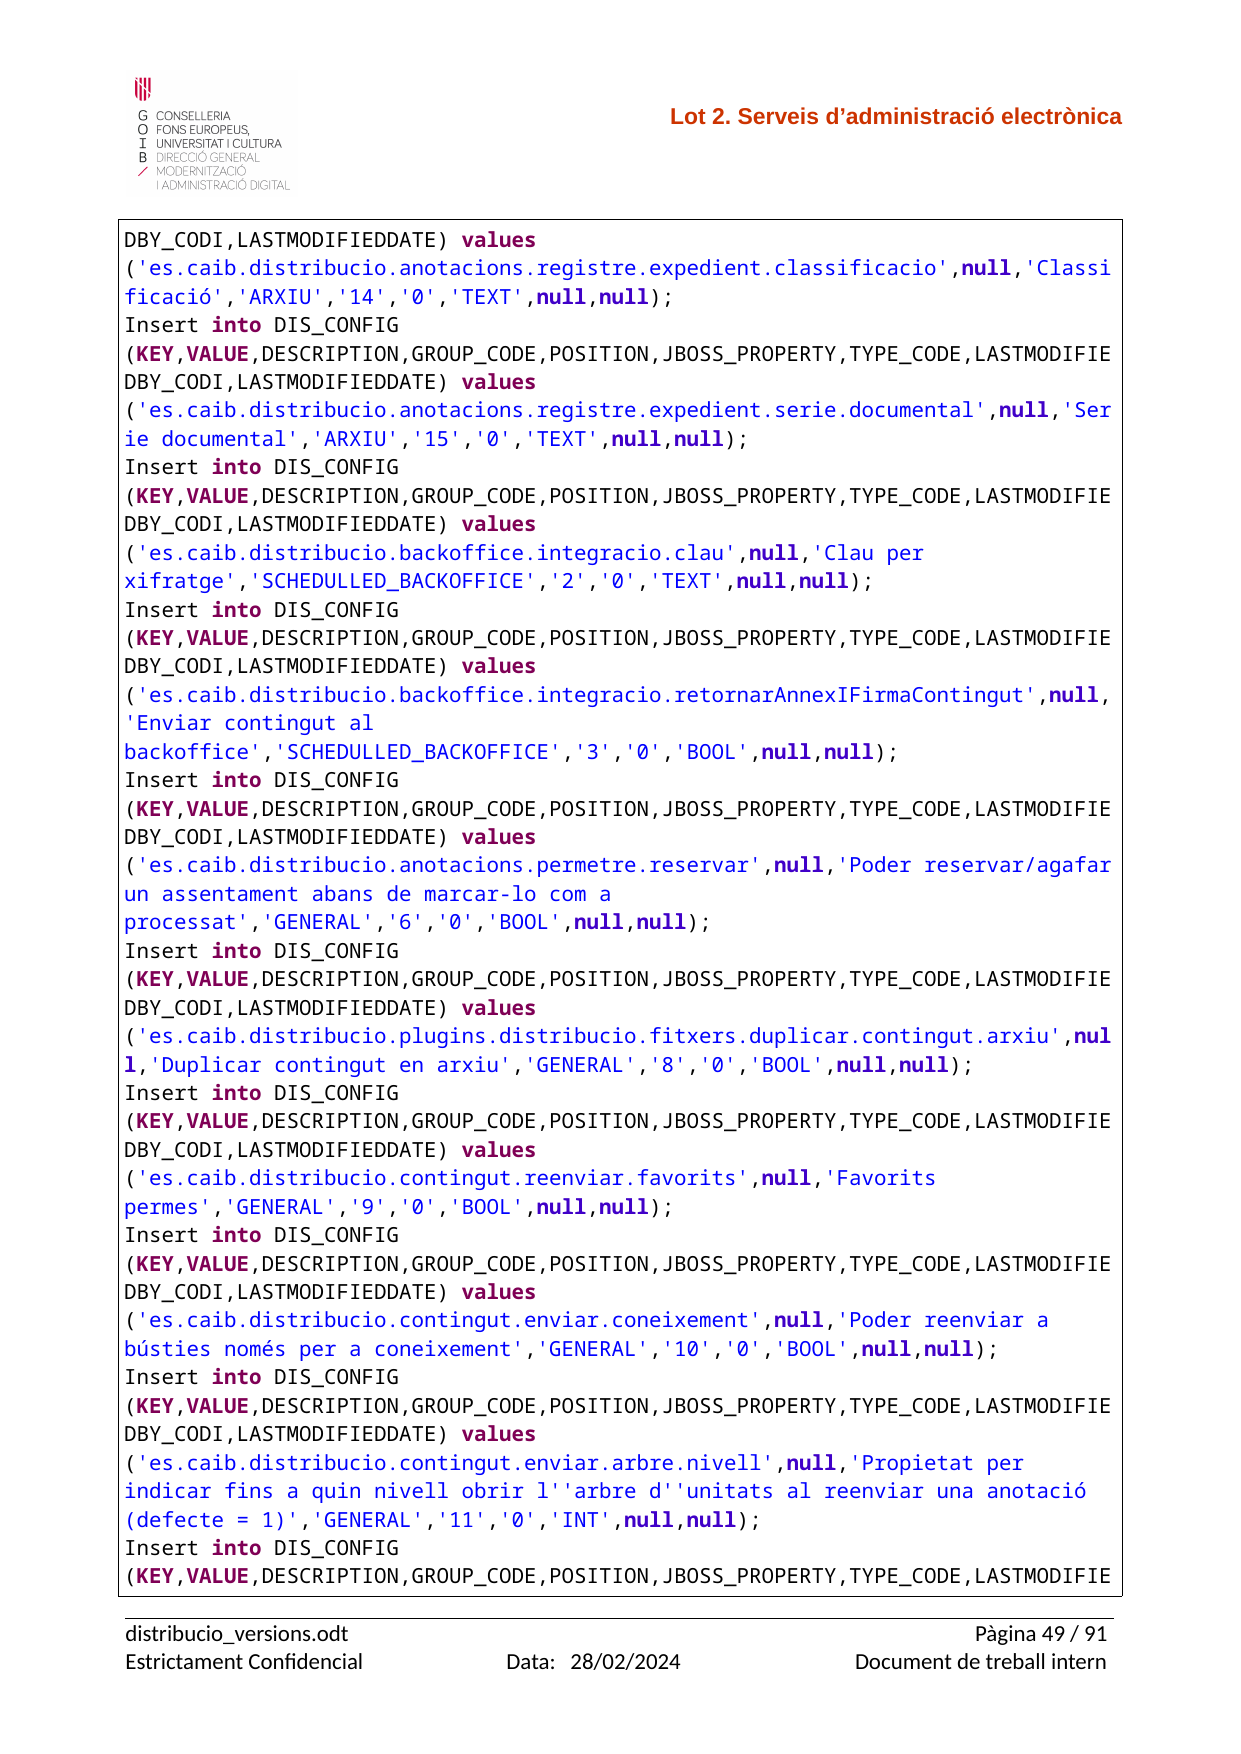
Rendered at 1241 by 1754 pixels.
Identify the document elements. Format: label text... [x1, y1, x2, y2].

picture [126, 70, 299, 197]
table_header DBY_CODI,LASTMODIFIEDDATE) values ('es.caib.distribucio.anotacions.registre.expedient.classificacio',null,'Classificació','ARXIU','14','0','TEXT',null,null); Insert into DIS_CONFIG (KEY,VALUE,DESCRIPTION,GROUP_CODE,POSITION,JBOSS_PROPERTY,TYPE_CODE,LASTMODIFIEDBY_CODI,LASTMODIFIEDDATE) values ('es.caib.distribucio.anotacions.registre.expedient.serie.documental',null,'Serie documental','ARXIU','15','0','TEXT',null,null); Insert into DIS_CONFIG (KEY,VALUE,DESCRIPTION,GROUP_CODE,POSITION,JBOSS_PROPERTY,TYPE_CODE,LASTMODIFIEDBY_CODI,LASTMODIFIEDDATE) values ('es.caib.distribucio.backoffice.integracio.clau',null,'Clau per xifratge','SCHEDULLED_BACKOFFICE','2','0','TEXT',null,null); Insert into DIS_CONFIG (KEY,VALUE,DESCRIPTION,GROUP_CODE,POSITION,JBOSS_PROPERTY,TYPE_CODE,LASTMODIFIEDBY_CODI,LASTMODIFIEDDATE) values ('es.caib.distribucio.backoffice.integracio.retornarAnnexIFirmaContingut',null,'Enviar contingut al backoffice','SCHEDULLED_BACKOFFICE','3','0','BOOL',null,null); Insert into DIS_CONFIG (KEY,VALUE,DESCRIPTION,GROUP_CODE,POSITION,JBOSS_PROPERTY,TYPE_CODE,LASTMODIFIEDBY_CODI,LASTMODIFIEDDATE) values ('es.caib.distribucio.anotacions.permetre.reservar',null,'Poder reservar/agafar un assentament abans de marcar-lo com a processat','GENERAL','6','0','BOOL',null,null); Insert into DIS_CONFIG (KEY,VALUE,DESCRIPTION,GROUP_CODE,POSITION,JBOSS_PROPERTY,TYPE_CODE,LASTMODIFIEDBY_CODI,LASTMODIFIEDDATE) values ('es.caib.distribucio.plugins.distribucio.fitxers.duplicar.contingut.arxiu',null,'Duplicar contingut en arxiu','GENERAL','8','0','BOOL',null,null); Insert into DIS_CONFIG (KEY,VALUE,DESCRIPTION,GROUP_CODE,POSITION,JBOSS_PROPERTY,TYPE_CODE,LASTMODIFIEDBY_CODI,LASTMODIFIEDDATE) values ('es.caib.distribucio.contingut.reenviar.favorits',null,'Favorits permes','GENERAL','9','0','BOOL',null,null); Insert into DIS_CONFIG (KEY,VALUE,DESCRIPTION,GROUP_CODE,POSITION,JBOSS_PROPERTY,TYPE_CODE,LASTMODIFIEDBY_CODI,LASTMODIFIEDDATE) values ('es.caib.distribucio.contingut.enviar.coneixement',null,'Poder reenviar a bústies només per a coneixement','GENERAL','10','0','BOOL',null,null); Insert into DIS_CONFIG (KEY,VALUE,DESCRIPTION,GROUP_CODE,POSITION,JBOSS_PROPERTY,TYPE_CODE,LASTMODIFIEDBY_CODI,LASTMODIFIEDDATE) values ('es.caib.distribucio.contingut.enviar.arbre.nivell',null,'Propietat per indicar fins a quin nivell obrir l''arbre d''unitats al reenviar una anotació (defecte = 1)','GENERAL','11','0','INT',null,null); Insert into DIS_CONFIG (KEY,VALUE,DESCRIPTION,GROUP_CODE,POSITION,JBOSS_PROPERTY,TYPE_CODE,LASTMODIFIE [119, 220, 1122, 1596]
